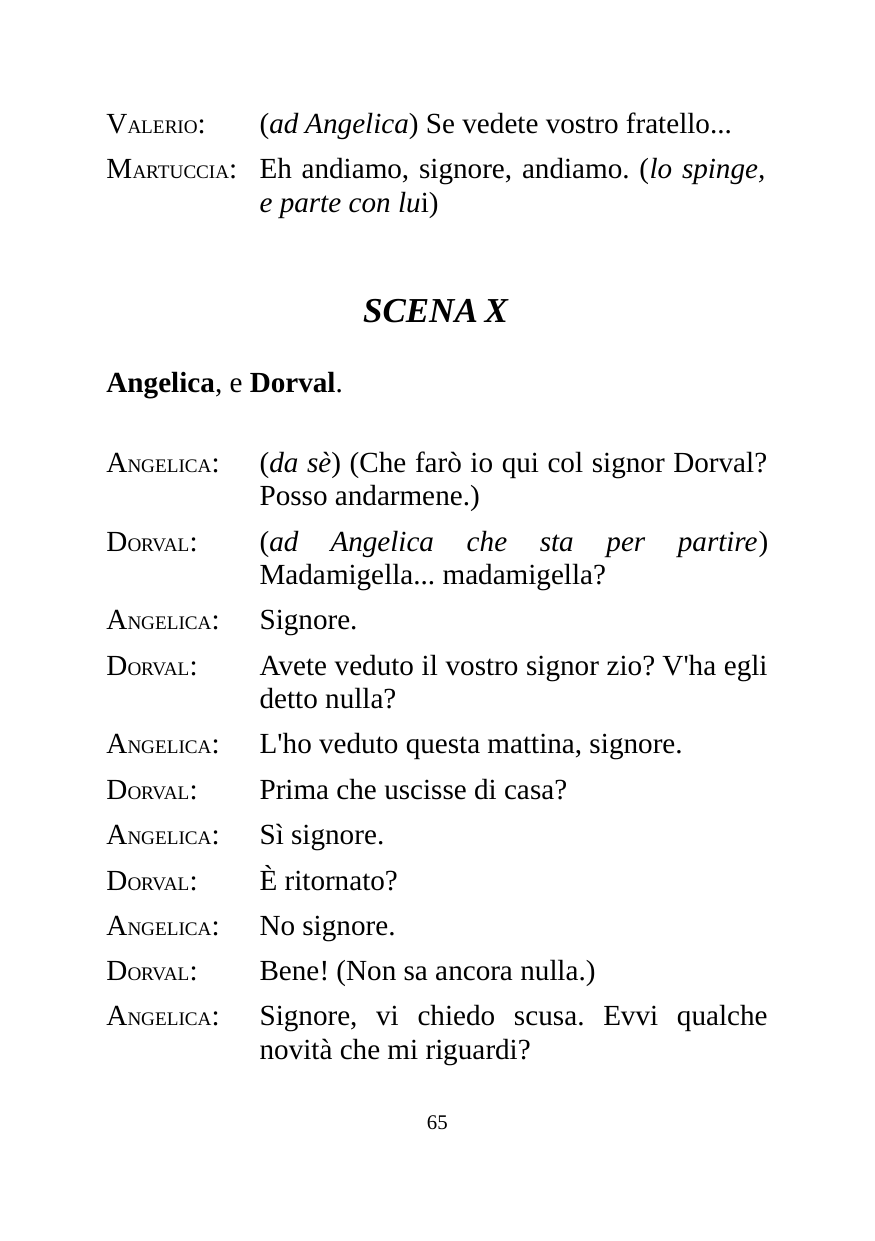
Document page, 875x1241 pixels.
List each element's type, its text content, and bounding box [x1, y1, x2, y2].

text Angelica: Signore. [106, 602, 768, 636]
text Dorval: (ad Angelica che sta per partire) Madamigella... madamigella? [106, 524, 768, 591]
text Dorval: Bene! (Non sa ancora nulla.) [106, 953, 768, 987]
subtitle SCENA X [106, 289, 768, 330]
text Angelica: (da sè) (Che farò io qui col signor Dorval? Posso andarmene.) [106, 445, 768, 512]
text Dorval: È ritornato? [106, 863, 768, 896]
text Dorval: Avete veduto il vostro signor zio? V'ha egli detto nulla? [106, 648, 768, 715]
text Angelica: Sì signore. [106, 817, 768, 851]
text Valerio: (ad Angelica) Se vedete vostro fratello... [106, 106, 768, 140]
text Angelica: L'ho veduto questa mattina, signore. [106, 727, 768, 760]
text Angelica, e Dorval. [106, 365, 768, 399]
text Dorval: Prima che uscisse di casa? [106, 772, 768, 806]
text Angelica: No signore. [106, 908, 768, 941]
text Angelica: Signore, vi chiedo scusa. Evvi qualche novità che mi riguardi? [106, 998, 768, 1066]
text Martuccia: Eh andiamo, signore, andiamo. (lo spinge, e parte con lui) [106, 152, 768, 219]
